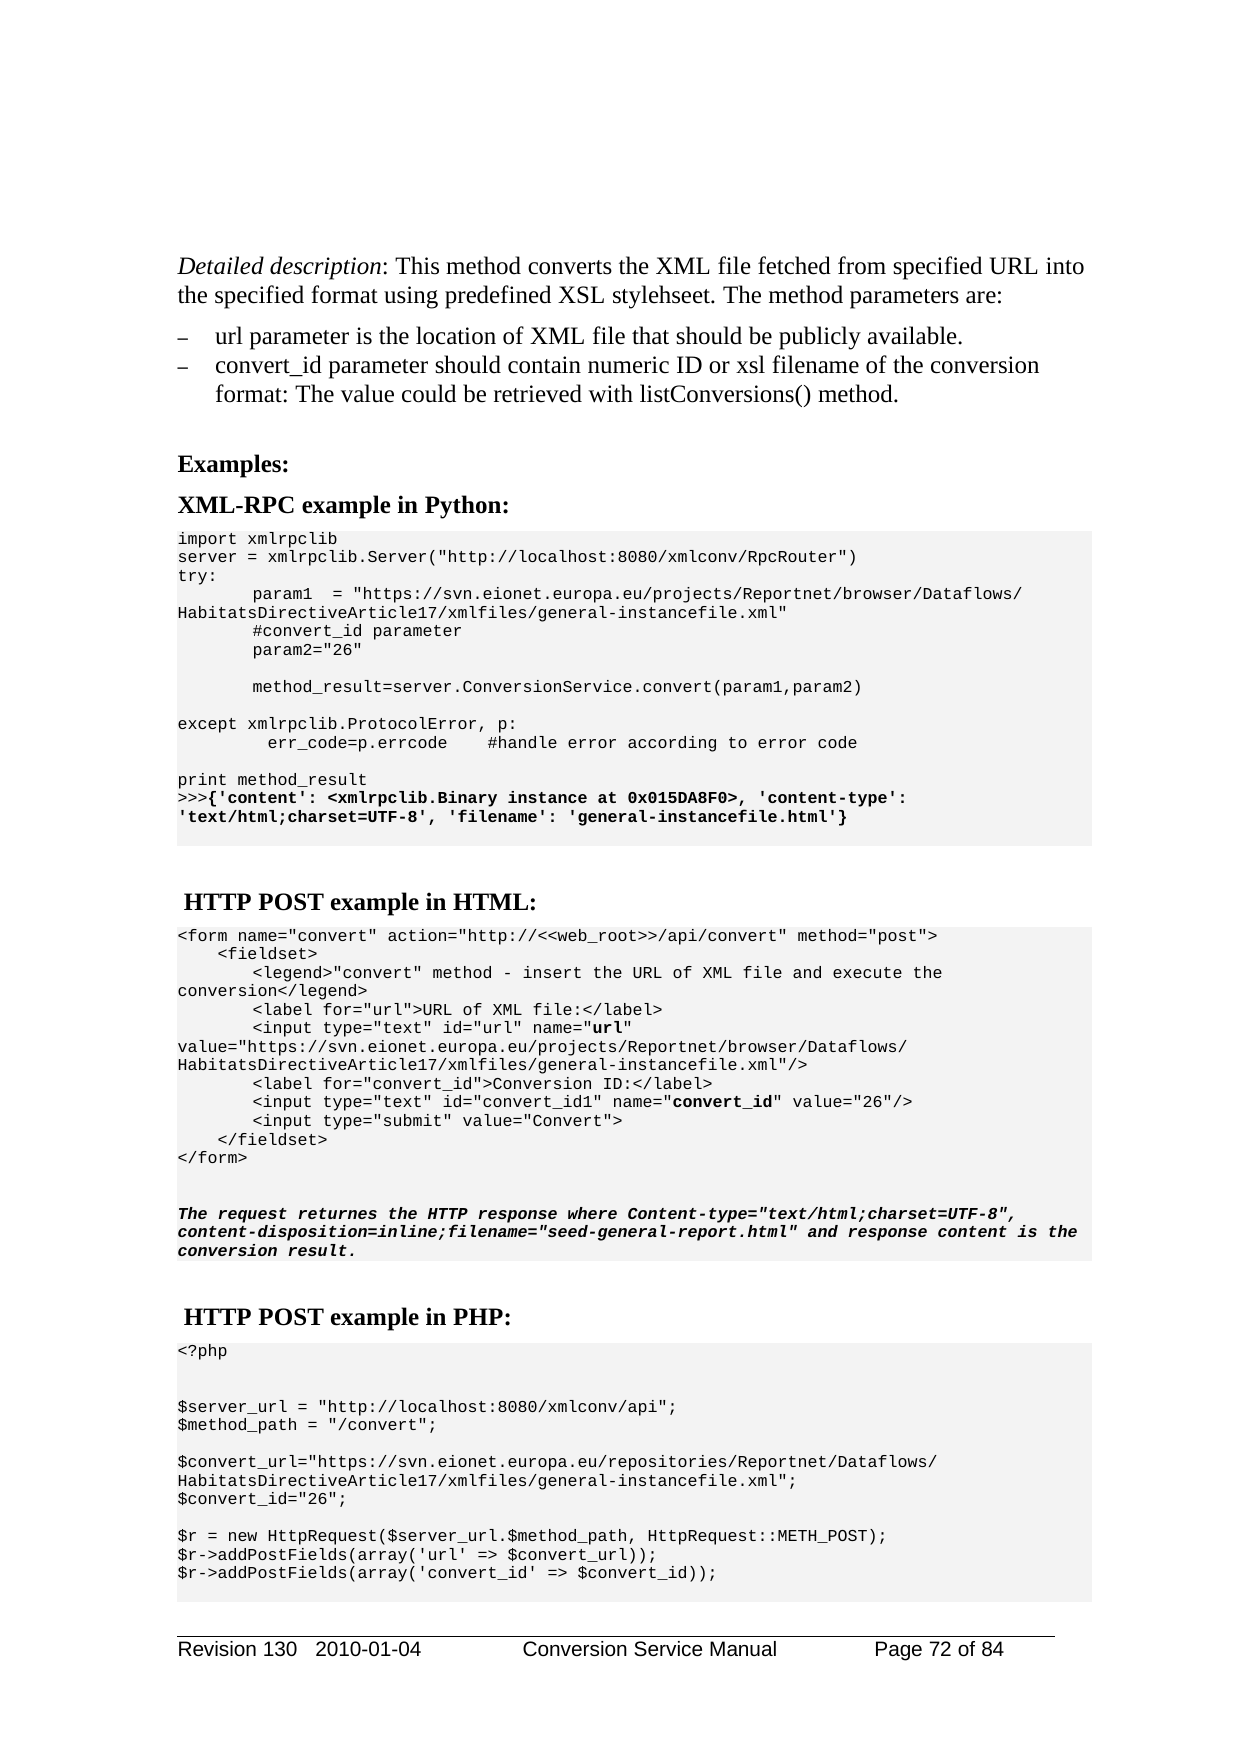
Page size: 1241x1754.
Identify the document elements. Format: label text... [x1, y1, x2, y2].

list $convert_id="26"; [177, 1491, 1092, 1510]
list >>>{'content': <xmlrpclib.Binary instance at 0x015DA8F0>, 'content-type': 'text/html;charset=UTF-8', 'filename': 'general-instancefile.html'} [177, 790, 1092, 827]
text HTTP POST example in PHP: [177, 1302, 1092, 1331]
list url parameter is the location of XML file that should be publicly available. [177, 321, 1092, 350]
list <form name="convert" action="http://<<web_root>>/api/convert" method="post"> [177, 927, 1092, 946]
list $r->addPostFields(array('url' => $convert_url)); [177, 1547, 1092, 1565]
list $method_path = "/convert"; [177, 1417, 1092, 1436]
list convert_id parameter should contain numeric ID or xsl filename of the conversion format: The value could be retrieved with listConversions() method. [177, 350, 1092, 408]
list $r = new HttpRequest($server_url.$method_path, HttpRequest::METH_POST); [177, 1528, 1092, 1547]
list $server_url = "http://localhost:8080/xmlconv/api"; [177, 1398, 1092, 1417]
list method_result=server.ConversionService.convert(param1,param2) [177, 679, 1092, 697]
list #convert_id parameter [177, 623, 1092, 642]
list try: [177, 568, 1092, 586]
list param2="26" [177, 642, 1092, 660]
text Examples: [177, 449, 1092, 478]
list <input type="text" id="url" name="url" value="https://svn.eionet.europa.eu/projects/Reportnet/browser/Dataflows/HabitatsDirectiveArticle17/xmlfiles/general-instancefile.xml"/> [177, 1020, 1092, 1076]
text Detailed description: This method converts the XML file fetched from specified URL into the specified format using predefined XSL stylehseet. The method parameters are: [177, 251, 1092, 309]
list param1 = "https://svn.eionet.europa.eu/projects/Reportnet/browser/Dataflows/HabitatsDirectiveArticle17/xmlfiles/general-instancefile.xml" [177, 586, 1092, 623]
list <fieldset> [177, 946, 1092, 964]
text HTTP POST example in HTML: [177, 887, 1092, 916]
list server = xmlrpclib.Server("http://localhost:8080/xmlconv/RpcRouter") [177, 549, 1092, 568]
list <label for="url">URL of XML file:</label> [177, 1002, 1092, 1020]
list $r->addPostFields(array('convert_id' => $convert_id)); [177, 1565, 1092, 1584]
list $convert_url="https://svn.eionet.europa.eu/repositories/Reportnet/Dataflows/HabitatsDirectiveArticle17/xmlfiles/general-instancefile.xml"; [177, 1454, 1092, 1491]
text The request returnes the HTTP response where Content-type="text/html;charset=UTF-8", content-disposition=inline;filename="seed-general-report.html" and response content is the conversion result. [177, 1206, 1092, 1261]
list import xmlrpclib [177, 531, 1092, 549]
list <input type="text" id="convert_id1" name="convert_id" value="26"/> [177, 1094, 1092, 1113]
list except xmlrpclib.ProtocolError, p: [177, 716, 1092, 734]
list <?php [177, 1343, 1092, 1361]
list <label for="convert_id">Conversion ID:</label> [177, 1076, 1092, 1094]
list <input type="submit" value="Convert"> [177, 1113, 1092, 1131]
list print method_result [177, 772, 1092, 790]
list err_code=p.errcode #handle error according to error code [177, 734, 1092, 753]
text XML-RPC example in Python: [177, 490, 1092, 519]
list </form> [177, 1150, 1092, 1168]
list <legend>"convert" method - insert the URL of XML file and execute the conversion</legend> [177, 964, 1092, 1002]
list </fieldset> [177, 1131, 1092, 1150]
